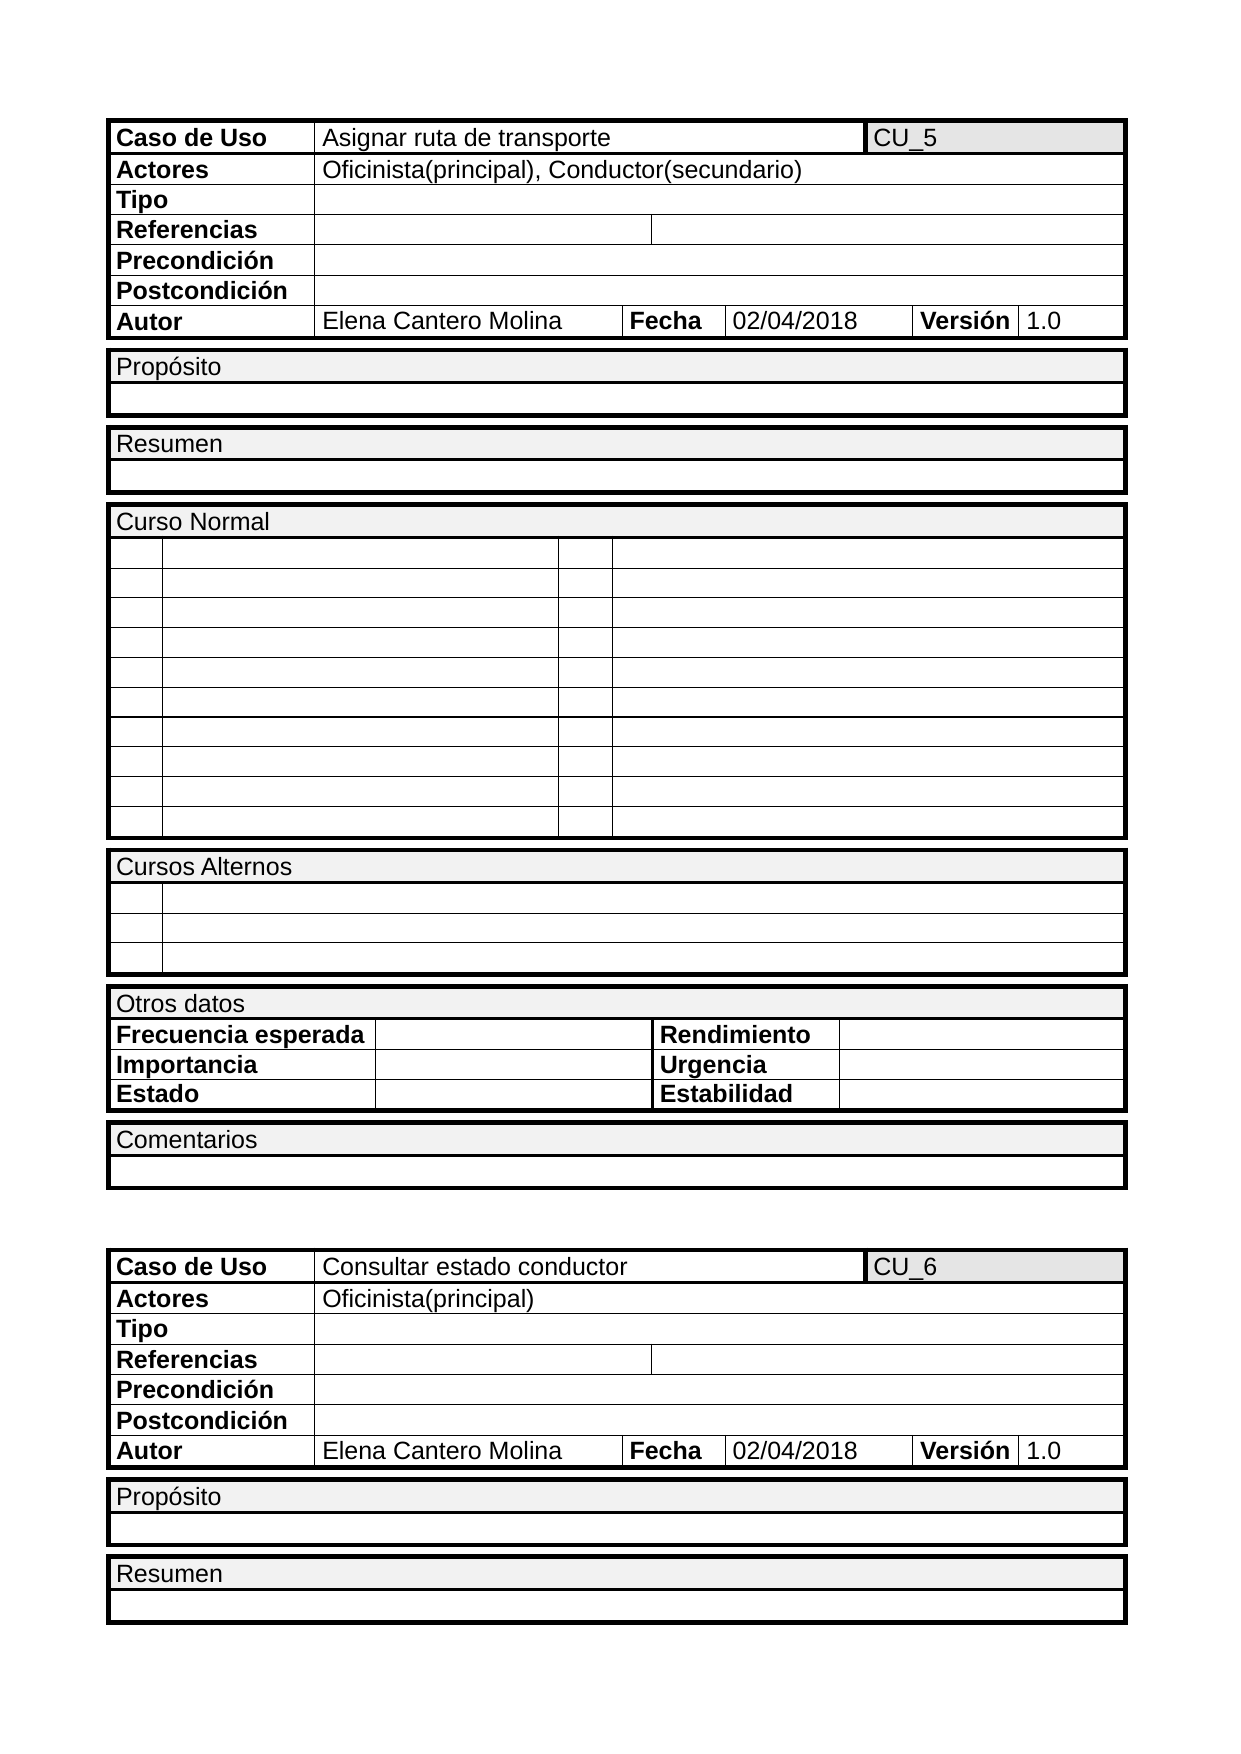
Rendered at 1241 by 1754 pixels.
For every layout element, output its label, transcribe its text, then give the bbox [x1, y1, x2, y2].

table_header Comentarios [111, 1125, 1123, 1154]
table_cell [613, 539, 1123, 567]
table_cell Estabilidad [654, 1080, 839, 1108]
table_cell [559, 539, 612, 567]
table_cell [613, 747, 1123, 776]
table_cell [559, 688, 612, 716]
table_cell [163, 598, 558, 627]
table_header Propósito [111, 1482, 1123, 1511]
table_cell [315, 185, 1123, 214]
table_cell [840, 1080, 1123, 1108]
table_cell Elena Cantero Molina [315, 306, 622, 336]
table_header Resumen [111, 1559, 1123, 1588]
table_cell [315, 1345, 651, 1374]
table_cell 1.0 [1019, 306, 1123, 336]
table_cell [559, 569, 612, 597]
table_cell Postcondición [111, 276, 314, 305]
table_cell [376, 1080, 651, 1108]
table_cell [163, 539, 558, 567]
table_cell [652, 1345, 1123, 1374]
table_cell [163, 777, 558, 806]
table_cell [163, 688, 558, 716]
table_cell [111, 688, 162, 716]
table_cell Precondición [111, 245, 314, 275]
table_cell Postcondición [111, 1405, 314, 1435]
table_cell [111, 569, 162, 597]
table_cell Frecuencia esperada [111, 1020, 375, 1049]
table_cell [315, 1375, 1123, 1404]
table_cell [559, 777, 612, 806]
table_header Caso de Uso [111, 1252, 314, 1281]
table_cell Tipo [111, 185, 314, 214]
table_cell Actores [111, 1284, 314, 1313]
table_cell [613, 658, 1123, 687]
table_cell [163, 943, 1123, 972]
table_cell [559, 747, 612, 776]
table_cell Referencias [111, 215, 314, 244]
table_cell [111, 658, 162, 687]
table_cell [111, 718, 162, 746]
table_cell Oficinista(principal), Conductor(secundario) [315, 155, 1123, 183]
table_cell 1.0 [1019, 1436, 1123, 1465]
table_header Asignar ruta de transporte [315, 123, 863, 152]
table_cell Estado [111, 1080, 375, 1108]
table_cell [559, 658, 612, 687]
table_cell [315, 276, 1123, 305]
table_cell [111, 539, 162, 567]
table_header Otros datos [111, 989, 1123, 1017]
table_cell [613, 628, 1123, 657]
table_cell [111, 461, 1123, 490]
table_cell Referencias [111, 1345, 314, 1374]
table_cell [111, 598, 162, 627]
table_header Caso de Uso [111, 123, 314, 152]
table_cell [613, 569, 1123, 597]
table_cell [111, 1157, 1123, 1186]
table_header Consultar estado conductor [315, 1252, 863, 1281]
table_cell [163, 884, 1123, 913]
table_cell [111, 777, 162, 806]
table_cell Fecha [623, 1436, 725, 1465]
table_cell [559, 718, 612, 746]
table_cell [652, 215, 1123, 244]
table_cell [315, 1405, 1123, 1435]
table_header CU_5 [868, 123, 1123, 152]
table_cell [163, 658, 558, 687]
table_cell Importancia [111, 1050, 375, 1078]
table_cell [111, 807, 162, 836]
table_cell Actores [111, 155, 314, 183]
table_cell [111, 943, 162, 972]
table_cell [613, 718, 1123, 746]
table_cell [111, 914, 162, 942]
table_cell Precondición [111, 1375, 314, 1404]
table_cell [315, 215, 651, 244]
table_cell [315, 1314, 1123, 1343]
table_cell [111, 1591, 1123, 1620]
table_cell Oficinista(principal) [315, 1284, 1123, 1313]
table_cell [315, 245, 1123, 275]
table_cell [111, 884, 162, 913]
table_cell Versión [913, 1436, 1018, 1465]
table_cell [163, 807, 558, 836]
table_cell [613, 807, 1123, 836]
table_cell [559, 598, 612, 627]
table_cell Autor [111, 1436, 314, 1465]
table_cell 02/04/2018 [726, 306, 912, 336]
table_cell [840, 1020, 1123, 1049]
table_cell [376, 1050, 651, 1078]
table_cell [111, 747, 162, 776]
table_cell [163, 747, 558, 776]
table_cell [559, 628, 612, 657]
table_cell [163, 569, 558, 597]
table_cell [559, 807, 612, 836]
table_cell Urgencia [654, 1050, 839, 1078]
table_cell Fecha [623, 306, 725, 336]
table_cell [163, 718, 558, 746]
table_cell 02/04/2018 [726, 1436, 912, 1465]
table_cell Autor [111, 306, 314, 336]
table_cell [376, 1020, 651, 1049]
table_cell [163, 628, 558, 657]
table_header CU_6 [868, 1252, 1123, 1281]
table_cell Rendimiento [654, 1020, 839, 1049]
table_cell [111, 1514, 1123, 1542]
table_header Resumen [111, 430, 1123, 458]
table_cell [111, 628, 162, 657]
table_header Curso Normal [111, 507, 1123, 536]
table_header Cursos Alternos [111, 852, 1123, 881]
table_cell Tipo [111, 1314, 314, 1343]
table_cell [613, 777, 1123, 806]
table_cell [840, 1050, 1123, 1078]
table_cell Elena Cantero Molina [315, 1436, 622, 1465]
table_cell Versión [913, 306, 1018, 336]
table_cell [111, 384, 1123, 413]
table_cell [613, 598, 1123, 627]
table_header Propósito [111, 352, 1123, 381]
table_cell [163, 914, 1123, 942]
table_cell [613, 688, 1123, 716]
